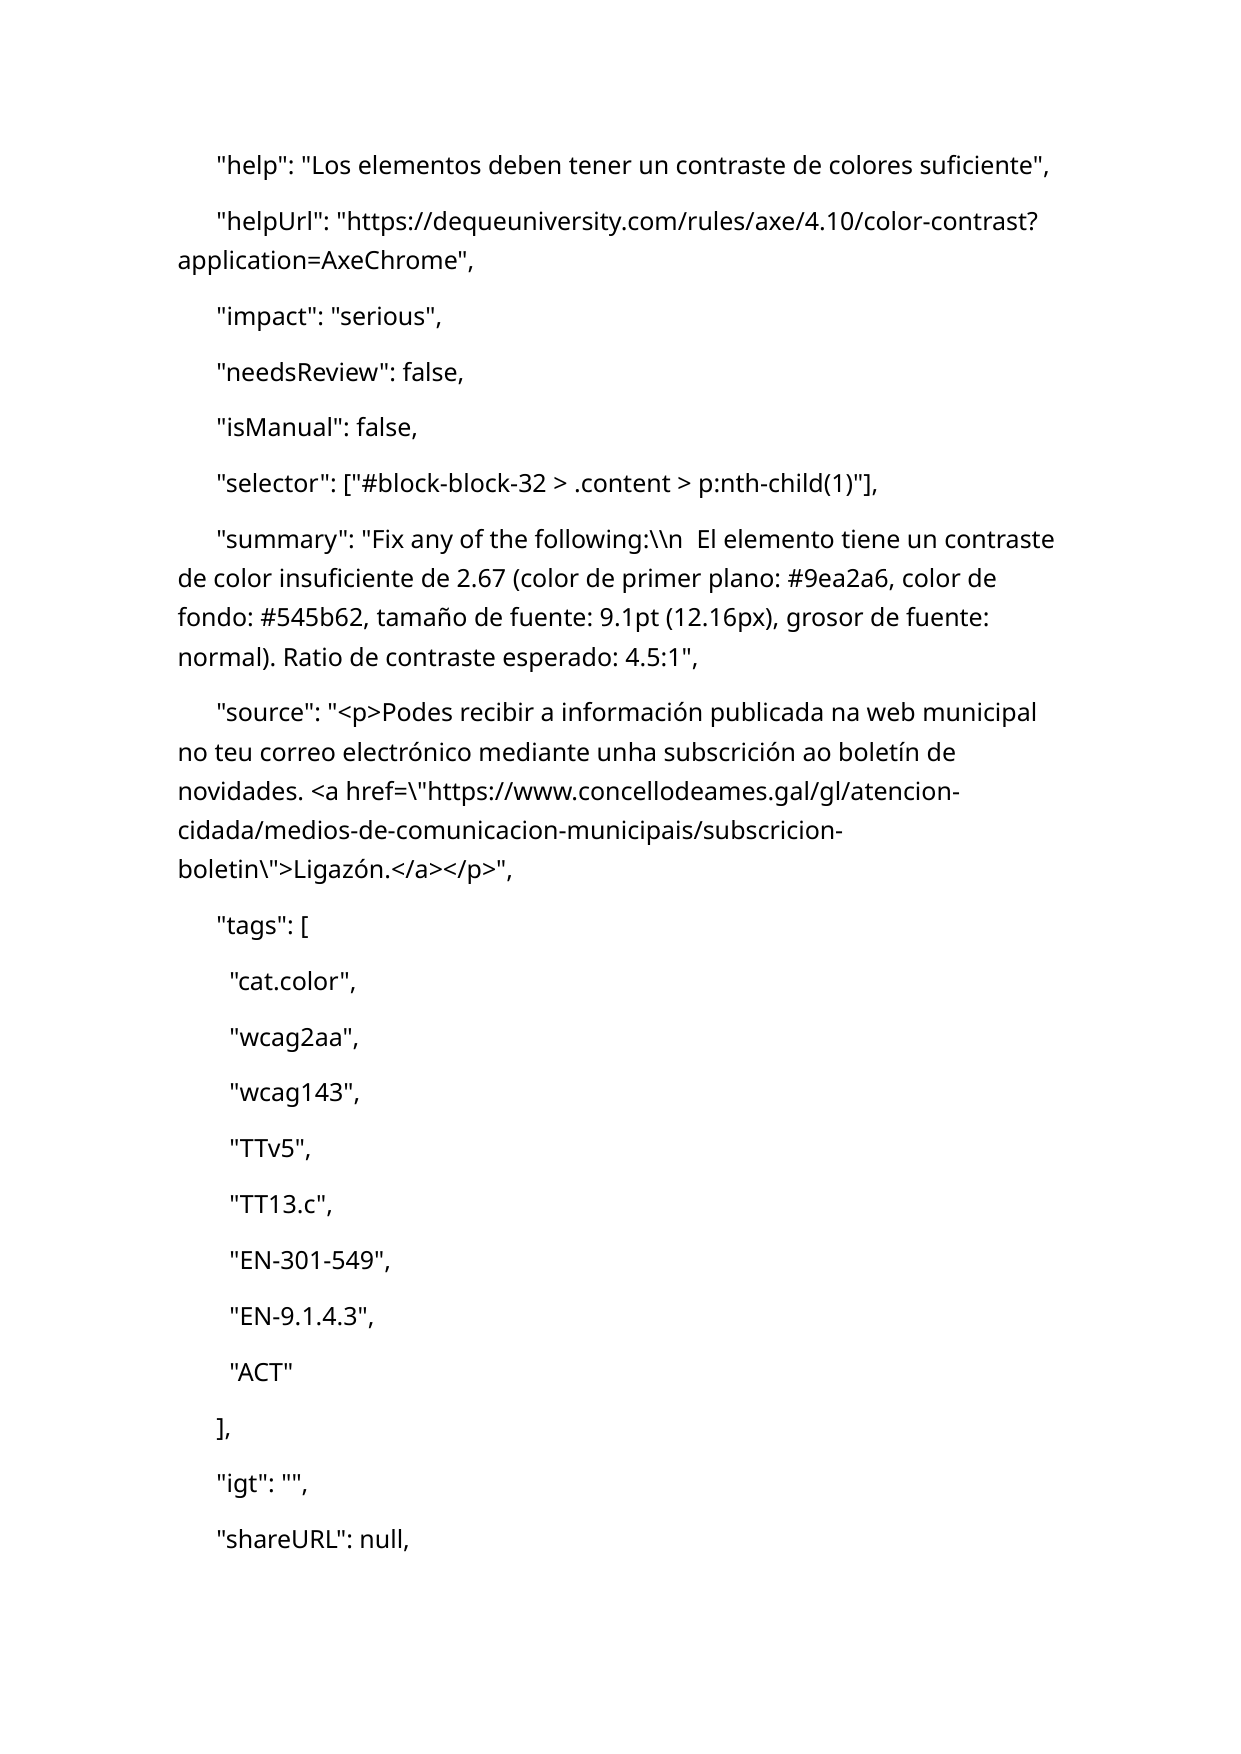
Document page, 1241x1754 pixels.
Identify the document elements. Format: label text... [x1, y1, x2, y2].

text "shareURL": null, [177, 1522, 1063, 1556]
text "tags": [ [177, 908, 1063, 942]
text "ACT" [177, 1354, 1063, 1388]
text "cat.color", [177, 963, 1063, 997]
text "EN-301-549", [177, 1243, 1063, 1277]
text "source": "<p>Podes recibir a información publicada na web municipal no teu correo electrónico mediante unha subscrición ao boletín de novidades. <a href=\"https://www.concellodeames.gal/gl/atencion-cidada/medios-de-comunicacion-municipais/subscricion-boletin\">Ligazón.</a></p>", [177, 695, 1063, 886]
text "impact": "serious", [177, 298, 1063, 332]
text "TT13.c", [177, 1187, 1063, 1221]
text "wcag143", [177, 1075, 1063, 1109]
text "wcag2aa", [177, 1019, 1063, 1053]
text "help": "Los elementos deben tener un contraste de colores suficiente", [177, 148, 1063, 182]
text "igt": "", [177, 1466, 1063, 1500]
text "helpUrl": "https://dequeuniversity.com/rules/axe/4.10/color-contrast?application=AxeChrome", [177, 203, 1063, 277]
text "selector": ["#block-block-32 > .content > p:nth-child(1)"], [177, 466, 1063, 500]
text "isManual": false, [177, 410, 1063, 444]
text "EN-9.1.4.3", [177, 1298, 1063, 1332]
text "needsReview": false, [177, 354, 1063, 388]
text "TTv5", [177, 1131, 1063, 1165]
text "summary": "Fix any of the following:\\n El elemento tiene un contraste de color insuficiente de 2.67 (color de primer plano: #9ea2a6, color de fondo: #545b62, tamaño de fuente: 9.1pt (12.16px), grosor de fuente: normal). Ratio de contraste esperado: 4.5:1", [177, 522, 1063, 673]
text ], [177, 1410, 1063, 1444]
